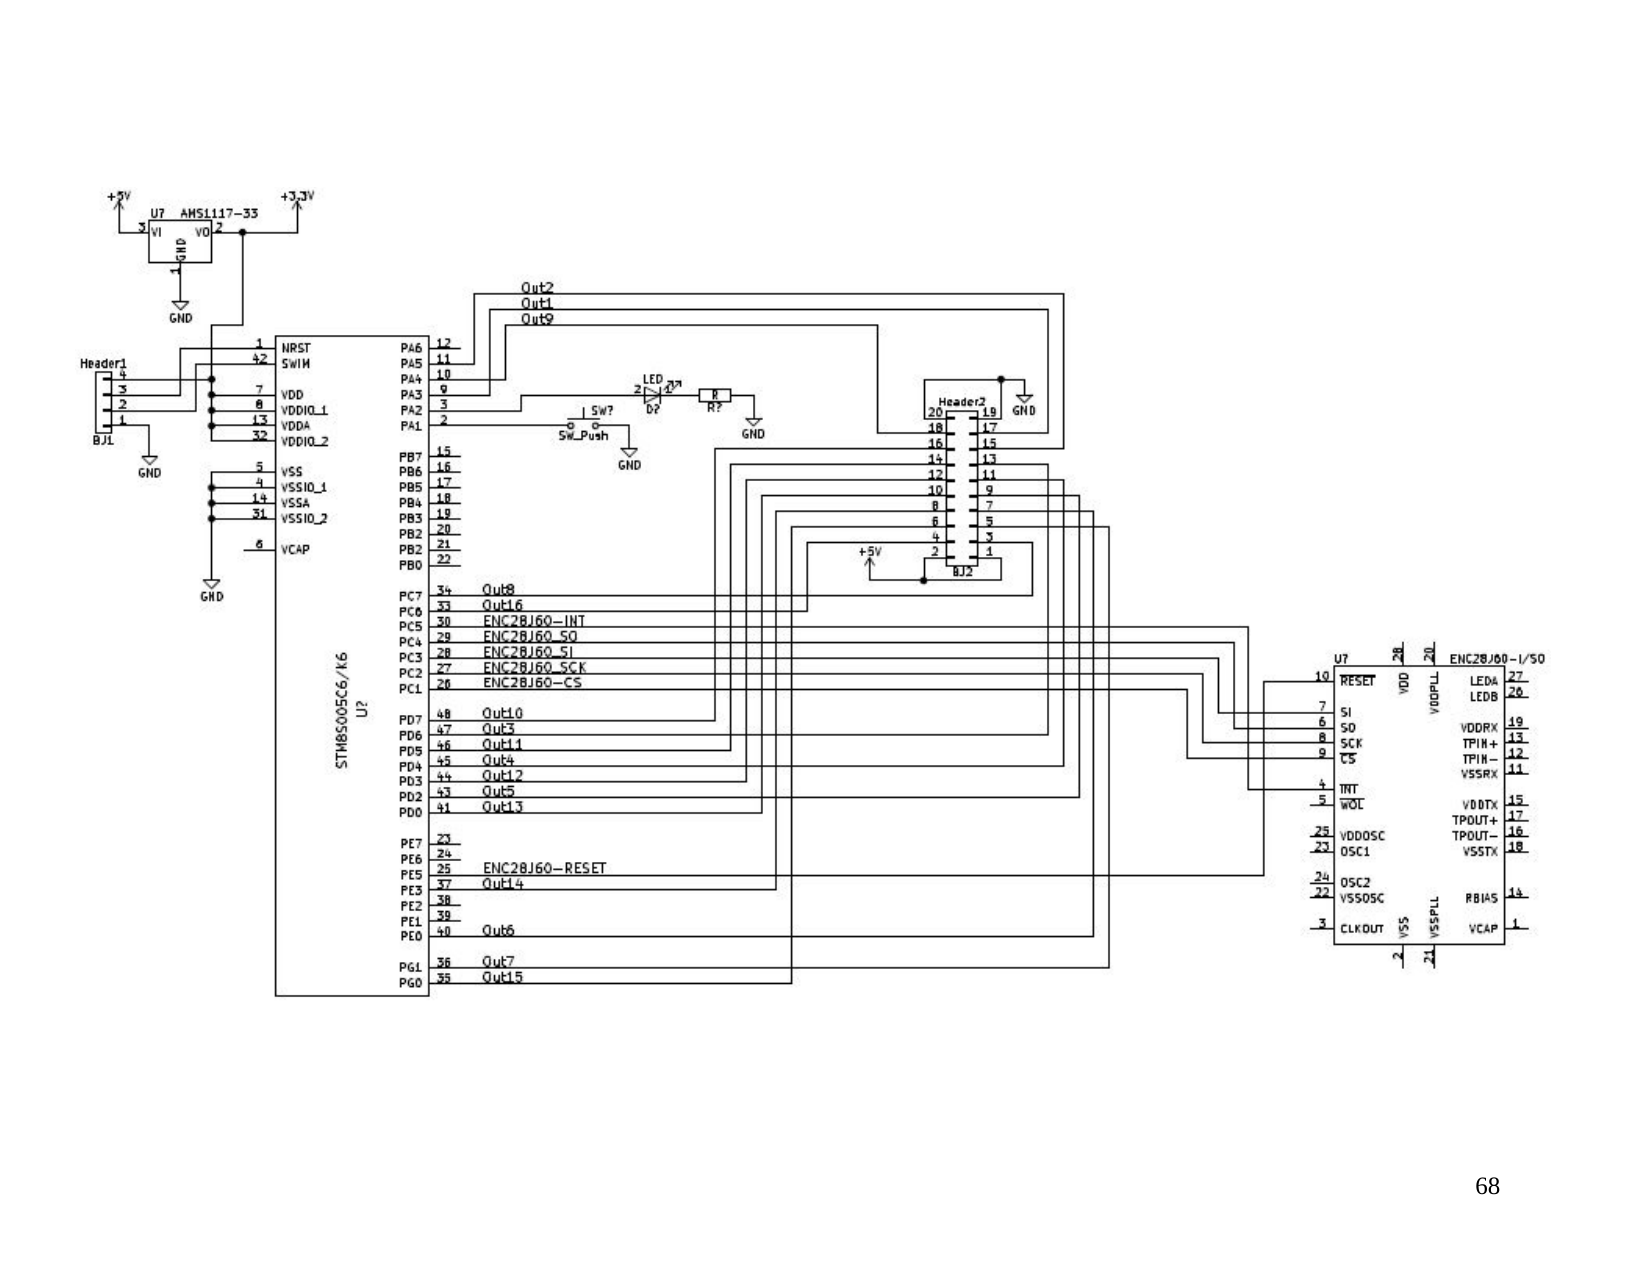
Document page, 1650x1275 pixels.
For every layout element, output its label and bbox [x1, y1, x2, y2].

picture [75, 187, 1551, 1008]
